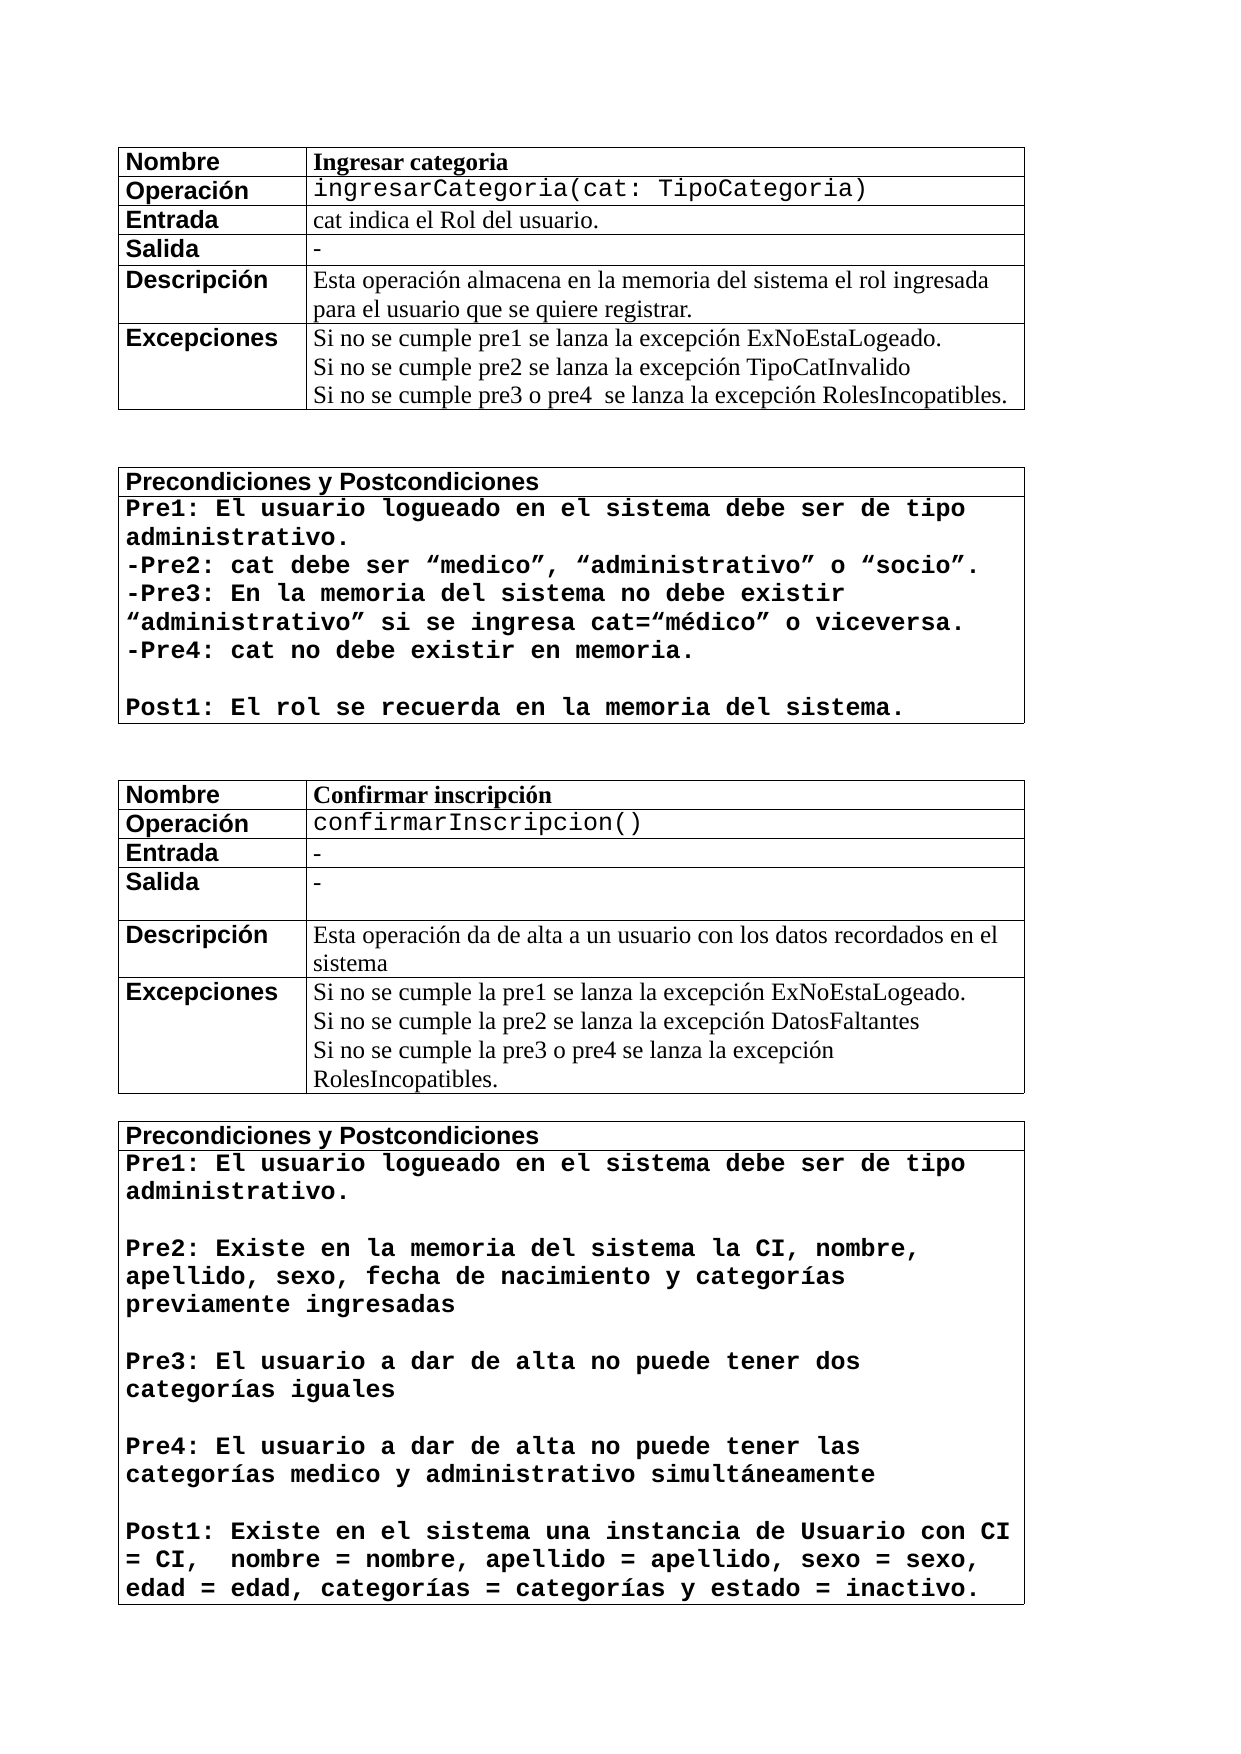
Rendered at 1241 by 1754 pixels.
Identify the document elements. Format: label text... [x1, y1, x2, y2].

table_header Nombre [119, 148, 306, 176]
table_cell Salida [119, 868, 306, 920]
table_cell Si no se cumple la pre1 se lanza la excepción ExNoEstaLogeado. Si no se cumple la pre2 se lanza la excepción DatosFaltantes Si no se cumple la pre3 o pre4 se lanza la excepción RolesIncopatibles. [307, 978, 1024, 1092]
table_cell confirmarInscripcion() [307, 810, 1024, 838]
table_cell cat indica el Rol del usuario. [307, 206, 1024, 233]
table_cell Excepciones [119, 324, 306, 409]
table_header Precondiciones y Postcondiciones [119, 1122, 1024, 1150]
table_cell Esta operación da de alta a un usuario con los datos recordados en el sistema [307, 921, 1024, 977]
table_cell Pre1: El usuario logueado en el sistema debe ser de tipo administrativo. -Pre2: cat debe ser “medico”, “administrativo” o “socio”. -Pre3: En la memoria del sistema no debe existir “administrativo” si se ingresa cat=“médico” o viceversa. -Pre4: cat no debe existir en memoria. Post1: El rol se recuerda en la memoria del sistema. [119, 497, 1024, 723]
table_header Nombre [119, 781, 306, 809]
table_cell Excepciones [119, 978, 306, 1092]
table_cell Salida [119, 235, 306, 265]
table_cell - [307, 839, 1024, 867]
table_header Precondiciones y Postcondiciones [119, 468, 1024, 496]
table_cell ingresarCategoria(cat: TipoCategoria) [307, 177, 1024, 204]
table_cell Operación [119, 177, 306, 204]
table_cell Operación [119, 810, 306, 838]
table_cell Descripción [119, 921, 306, 977]
table_cell Entrada [119, 839, 306, 867]
table_cell - [307, 235, 1024, 265]
table_cell Pre1: El usuario logueado en el sistema debe ser de tipo administrativo. Pre2: Existe en la memoria del sistema la CI, nombre, apellido, sexo, fecha de nacimiento y categorías previamente ingresadas Pre3: El usuario a dar de alta no puede tener dos categorías iguales Pre4: El usuario a dar de alta no puede tener las categorías medico y administrativo simultáneamente Post1: Existe en el sistema una instancia de Usuario con CI = CI, nombre = nombre, apellido = apellido, sexo = sexo, edad = edad, categorías = categorías y estado = inactivo. [119, 1151, 1024, 1603]
table_cell - [307, 868, 1024, 920]
table_cell Esta operación almacena en la memoria del sistema el rol ingresada para el usuario que se quiere registrar. [307, 266, 1024, 323]
table_header Confirmar inscripción [307, 781, 1024, 809]
table_cell Si no se cumple pre1 se lanza la excepción ExNoEstaLogeado. Si no se cumple pre2 se lanza la excepción TipoCatInvalido Si no se cumple pre3 o pre4 se lanza la excepción RolesIncopatibles. [307, 324, 1024, 409]
table_cell Descripción [119, 266, 306, 323]
table_header Ingresar categoria [307, 148, 1024, 176]
table_cell Entrada [119, 206, 306, 233]
